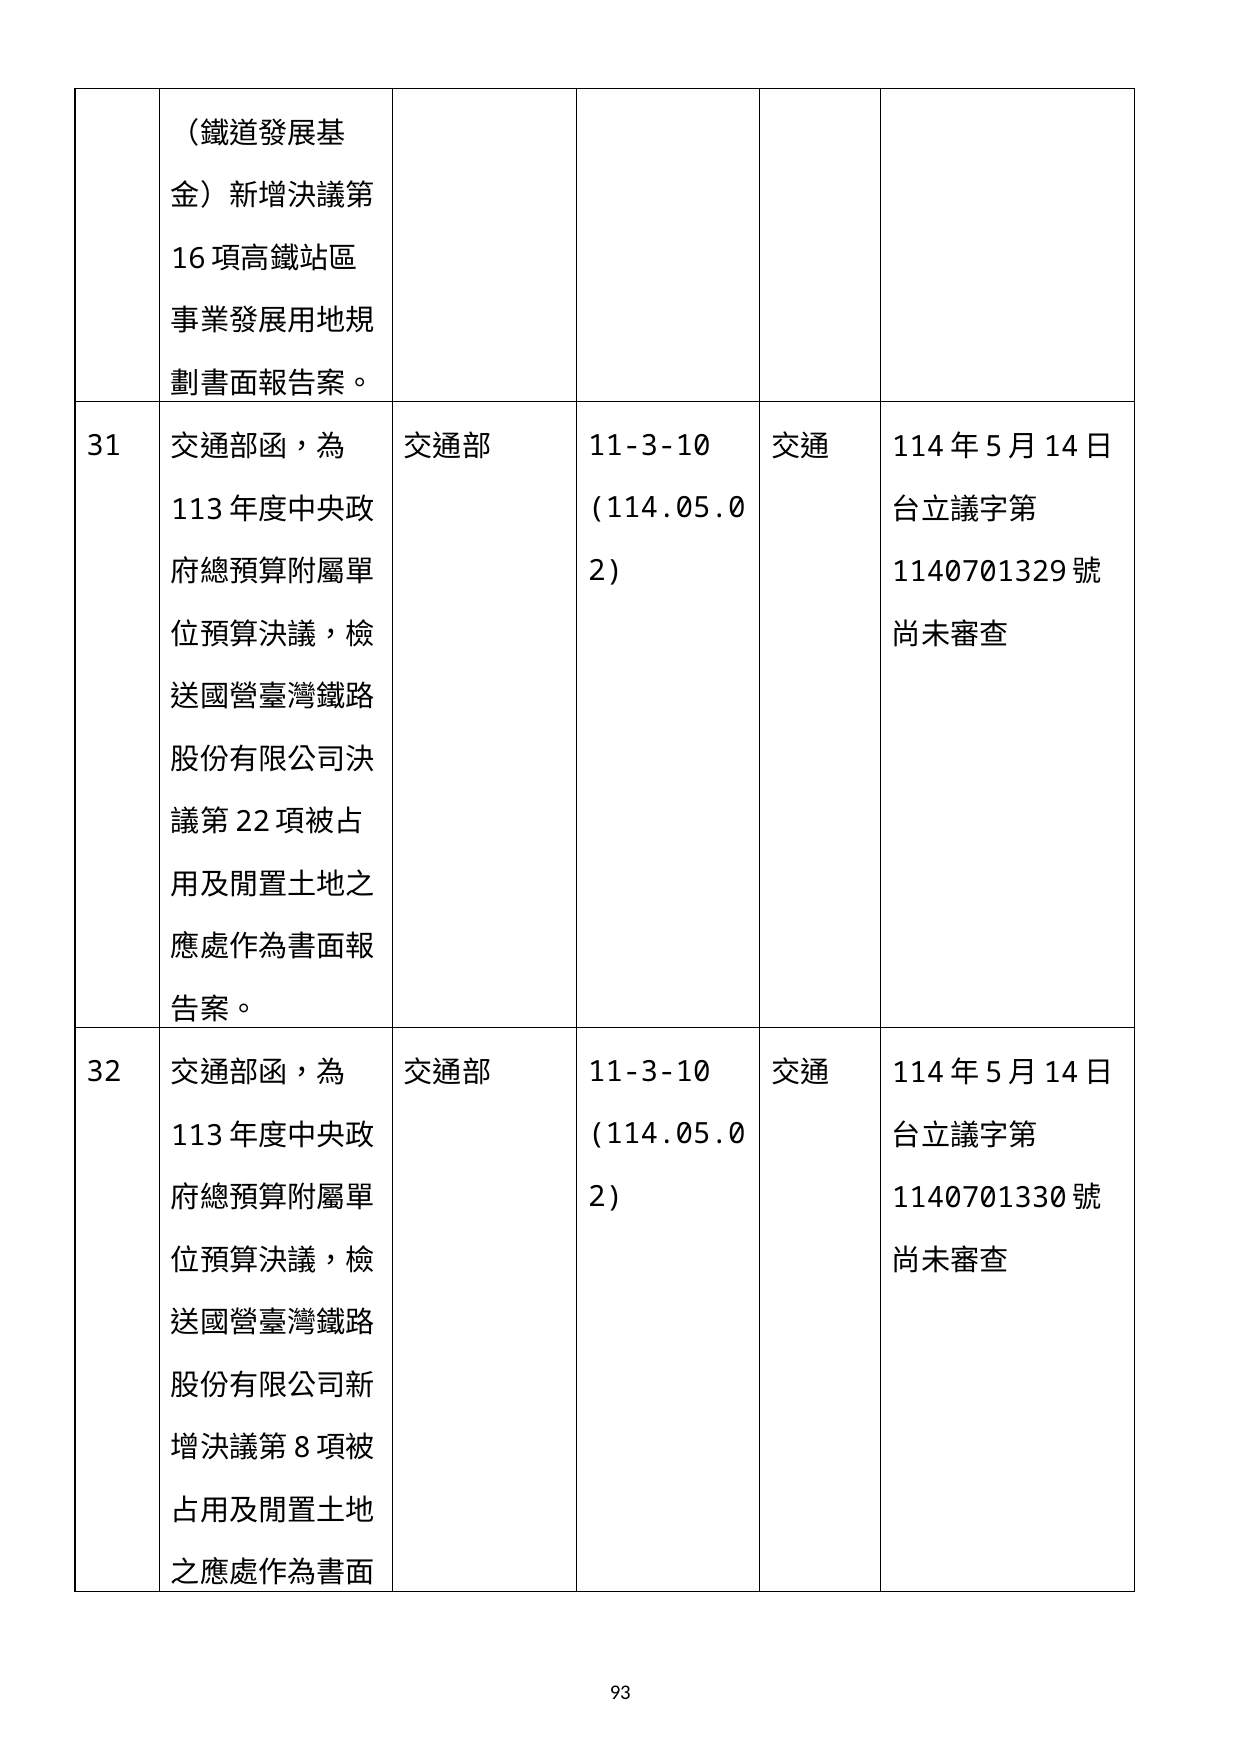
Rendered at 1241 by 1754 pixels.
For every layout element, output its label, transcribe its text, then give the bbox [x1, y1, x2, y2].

table_cell 交通部函，為113年度中央政府總預算附屬單位預算決議，檢送國營臺灣鐵路股份有限公司新增決議第8項被占用及閒置土地之應處作為書面 [160, 1028, 392, 1591]
table_cell [881, 89, 1134, 401]
table_cell 交通部函，為113年度中央政府總預算附屬單位預算決議，檢送國營臺灣鐵路股份有限公司決議第22項被占用及閒置土地之應處作為書面報告案。 [160, 402, 392, 1027]
table_cell 114年5月14日 台立議字第1140701330號 尚未審查 [881, 1028, 1134, 1591]
table_cell [577, 89, 759, 401]
table_cell [76, 89, 159, 401]
table_cell 交通 [760, 402, 880, 1027]
table_cell 交通部 [393, 402, 576, 1027]
table_cell （鐵道發展基金）新增決議第16項高鐵站區事業發展用地規劃書面報告案。 [160, 89, 392, 401]
table_cell 11-3-10 (114.05.02) [577, 402, 759, 1027]
table_cell [760, 89, 880, 401]
table_cell 32 [76, 1028, 159, 1591]
table_cell 交通部 [393, 1028, 576, 1591]
table_cell 114年5月14日 台立議字第1140701329號 尚未審查 [881, 402, 1134, 1027]
table_cell 11-3-10 (114.05.02) [577, 1028, 759, 1591]
table_cell 31 [76, 402, 159, 1027]
table_cell 交通 [760, 1028, 880, 1591]
table_cell [393, 89, 576, 401]
